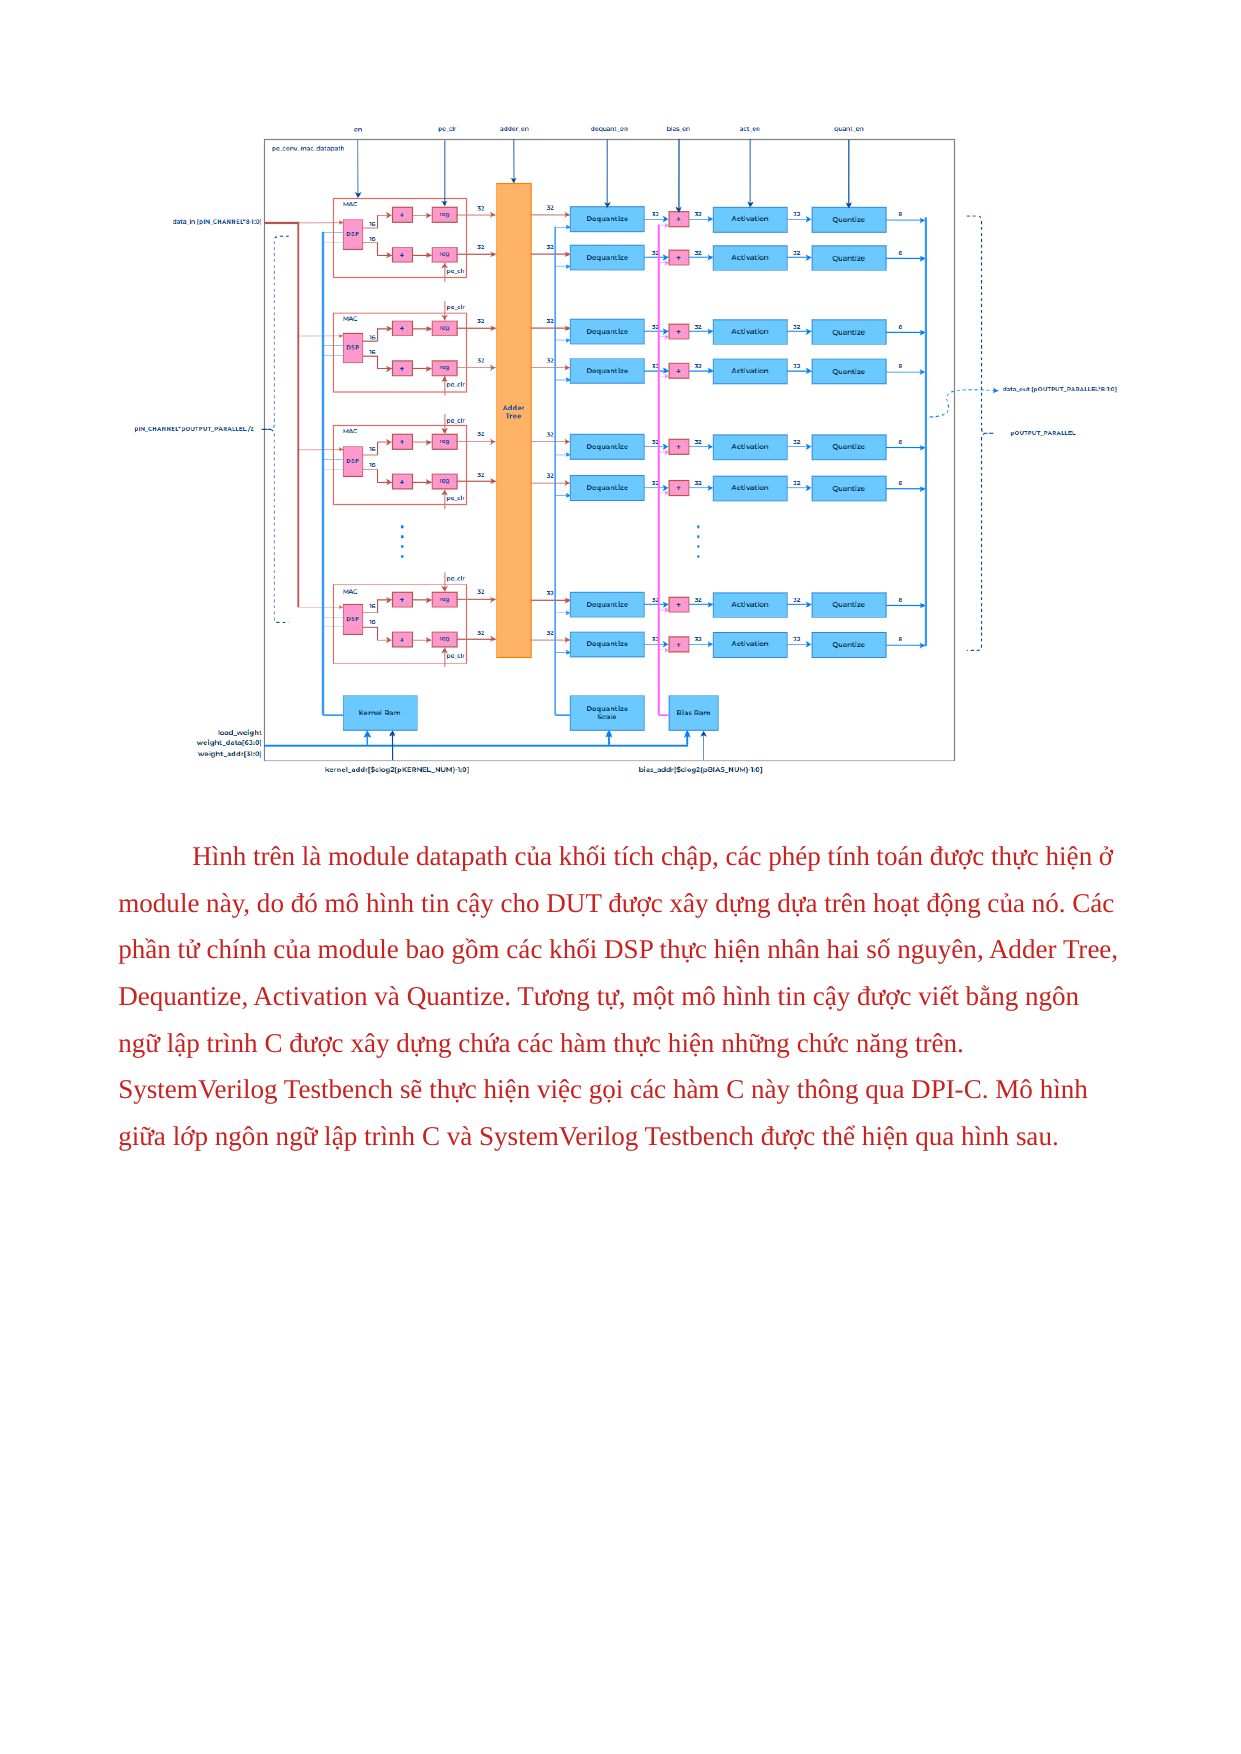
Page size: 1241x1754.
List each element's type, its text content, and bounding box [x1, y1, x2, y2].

picture [118, 118, 1123, 779]
text Hình trên là module datapath của khối tích chập, các phép tính toán được thực hiện ở module này, do đó mô hình tin cậy cho DUT được xây dựng dựa trên hoạt động của nó. Các phần tử chính của module bao gồm các khối DSP thực hiện nhân hai số nguyên, Adder Tree, Dequantize, Activation và Quantize. Tương tự, một mô hình tin cậy được viết bằng ngôn ngữ lập trình C được xây dựng chứa các hàm thực hiện những chức năng trên. SystemVerilog Testbench sẽ thực hiện việc gọi các hàm C này thông qua DPI-C. Mô hình giữa lớp ngôn ngữ lập trình C và SystemVerilog Testbench được thể hiện qua hình sau. [118, 779, 1122, 1151]
